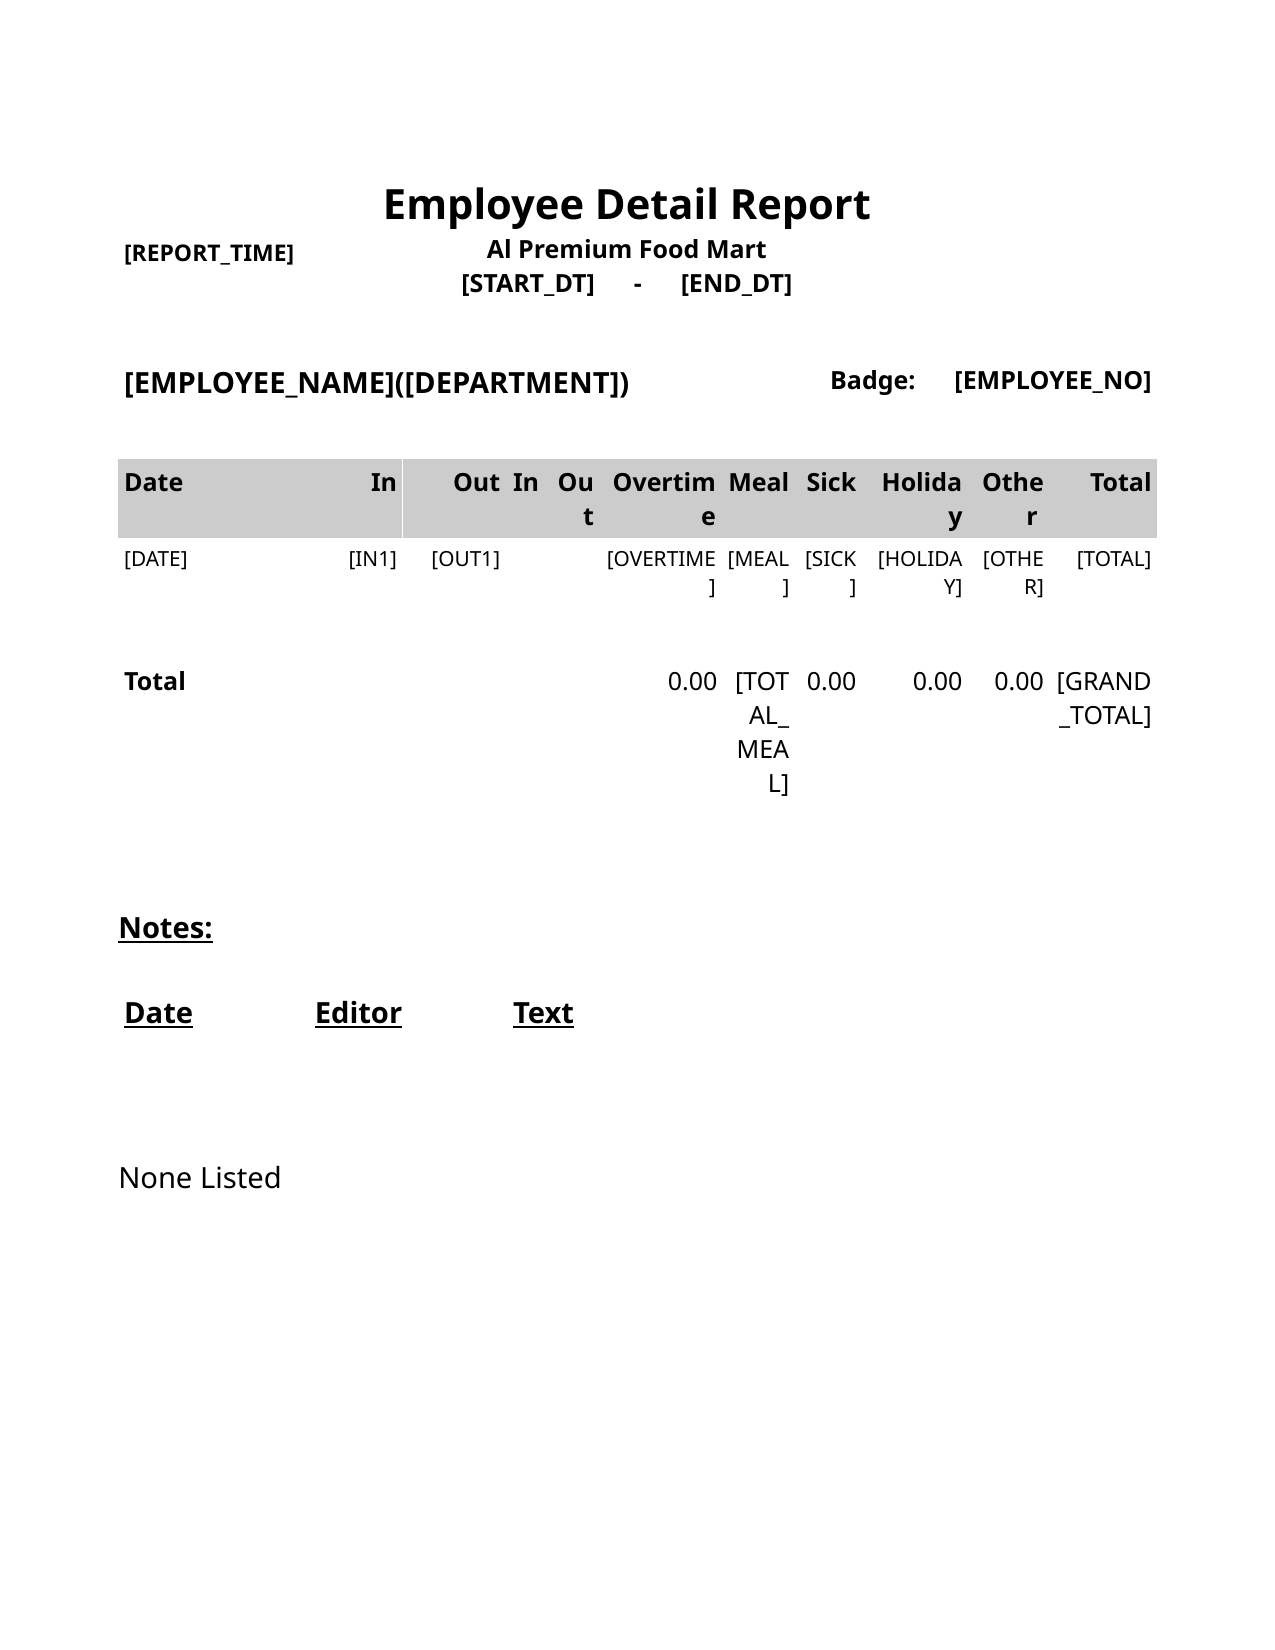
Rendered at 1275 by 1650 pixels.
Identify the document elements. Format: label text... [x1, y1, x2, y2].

table_cell [SICK] [795, 538, 862, 607]
table_cell [506, 538, 545, 607]
table_header Sick [795, 459, 862, 538]
table_header In [298, 459, 402, 538]
table_header [887, 169, 1157, 306]
text None Listed [118, 1157, 1157, 1197]
table_header [403, 658, 506, 805]
table_header 0.00 [968, 658, 1049, 805]
table_cell [IN1] [298, 538, 402, 607]
table_header Employee Detail Report Al Premium Food Mart [START_DT] - [END_DT] [367, 169, 887, 306]
table_header Holiday [862, 459, 968, 538]
table_header Out [545, 459, 599, 538]
table_header [EMPLOYEE_NAME]([DEPARTMENT]) [118, 357, 648, 408]
table_cell [545, 538, 599, 607]
table_header Total [118, 658, 298, 805]
table_header Editor [309, 987, 507, 1038]
table_cell [DATE] [118, 538, 298, 607]
table_header Total [1049, 459, 1157, 538]
table_header [REPORT_TIME] [118, 169, 367, 306]
table_header Date [118, 987, 309, 1038]
table_header [546, 658, 599, 805]
table_header Badge: [EMPLOYEE_NO] [811, 357, 1157, 408]
table_cell [OTHER] [968, 538, 1049, 607]
table_header 0.00 [862, 658, 968, 805]
table_cell [HOLIDAY] [862, 538, 968, 607]
table_cell [OUT1] [403, 538, 506, 607]
table_header Other [968, 459, 1049, 538]
table_header Date [118, 459, 298, 538]
table_header [648, 357, 811, 408]
table_cell [OVERTIME] [599, 538, 721, 607]
text Notes: [118, 907, 1157, 947]
table_header 0.00 [795, 658, 862, 805]
table_cell [MEAL] [721, 538, 795, 607]
table_header Text [507, 987, 1157, 1038]
table_header Meal [721, 459, 795, 538]
table_header Overtime [599, 459, 721, 538]
table_header [506, 658, 546, 805]
table_header In [506, 459, 545, 538]
table_header [298, 658, 402, 805]
table_header [GRAND_TOTAL] [1049, 658, 1157, 805]
table_header [TOTAL_MEAL] [723, 658, 795, 805]
table_cell [TOTAL] [1049, 538, 1157, 607]
table_header Out [403, 459, 506, 538]
table_header 0.00 [599, 658, 723, 805]
